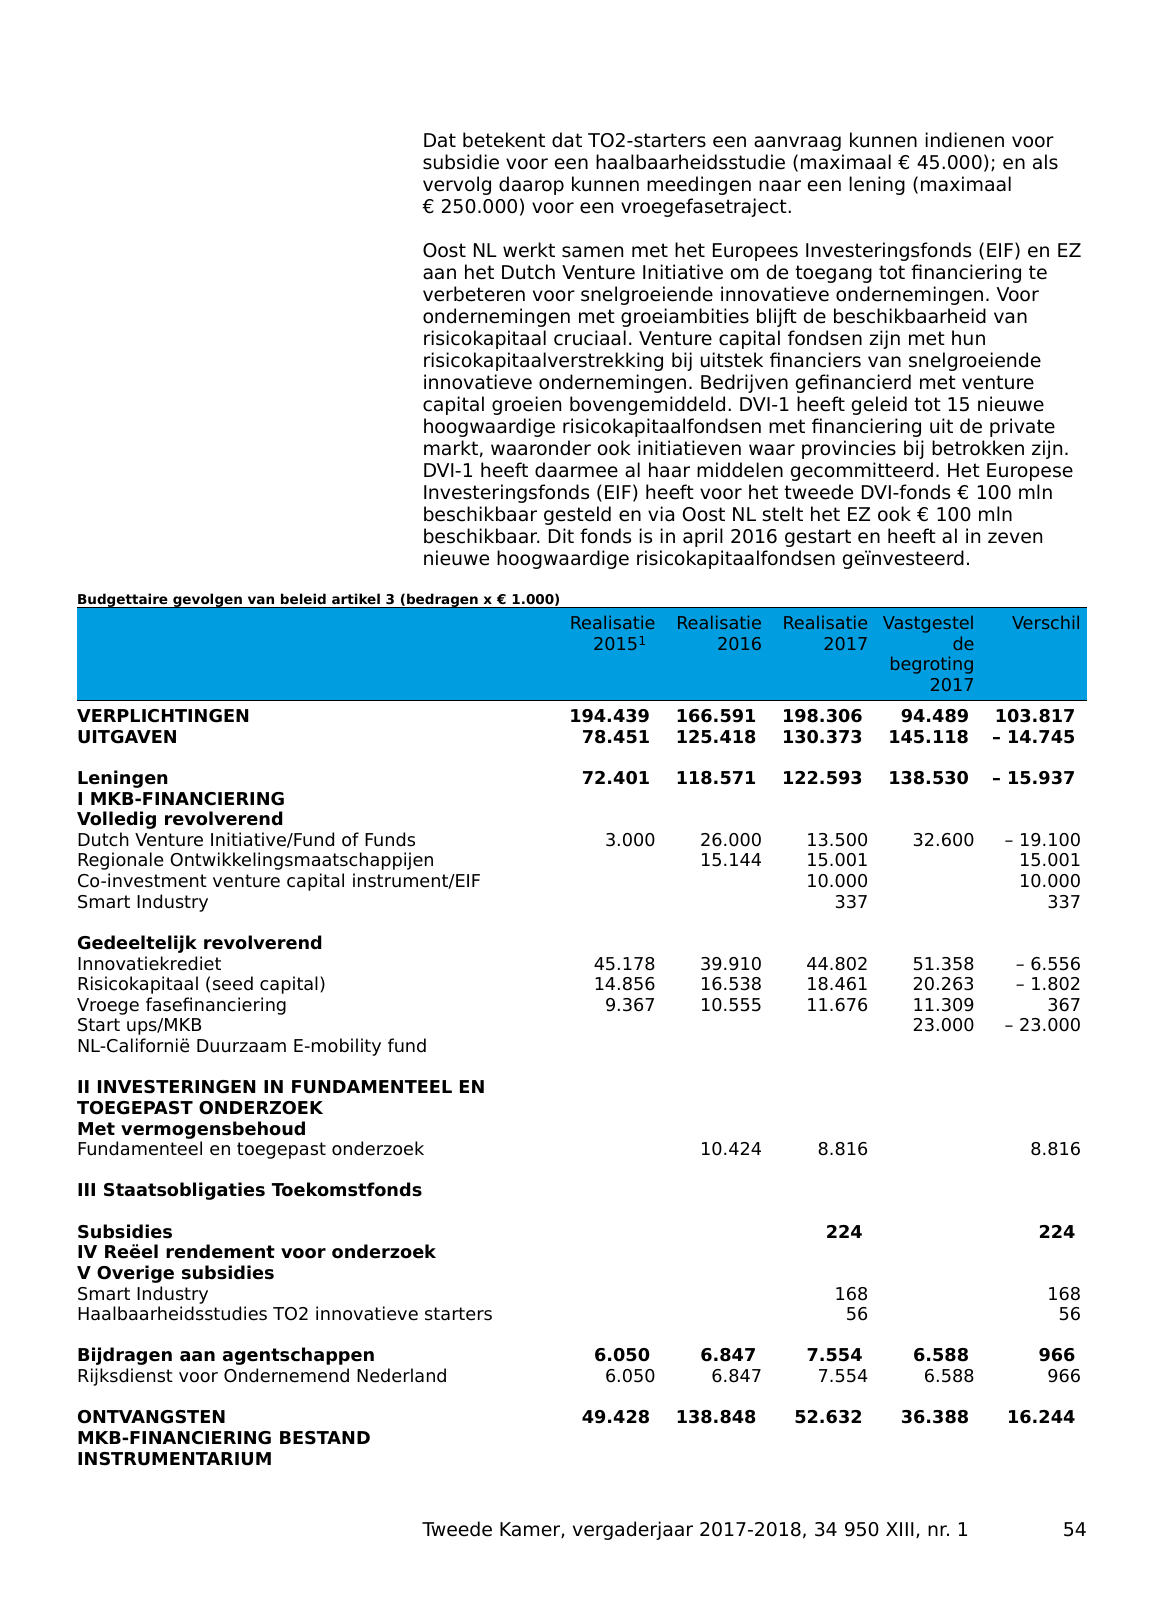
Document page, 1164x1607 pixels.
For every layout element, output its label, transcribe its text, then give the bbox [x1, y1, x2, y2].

table_cell [874, 1201, 980, 1222]
table_cell 118.571 [661, 768, 768, 788]
table_cell – 23.000 [980, 1015, 1087, 1036]
table_cell 56 [768, 1304, 874, 1325]
table_cell [980, 809, 1087, 830]
table_cell [661, 1428, 768, 1469]
table_cell 145.118 [874, 727, 980, 747]
table_cell [768, 1428, 874, 1469]
table_cell [661, 1222, 768, 1242]
table_cell [874, 871, 980, 892]
table_cell [661, 1242, 768, 1263]
table_cell [980, 747, 1087, 768]
table_cell 18.461 [768, 974, 874, 995]
table_cell [555, 892, 661, 912]
table_cell 9.367 [555, 995, 661, 1015]
table_cell 20.263 [874, 974, 980, 995]
table_cell [555, 1160, 661, 1180]
table_cell 16.538 [661, 974, 768, 995]
table_cell 14.856 [555, 974, 661, 995]
table_cell [77, 1057, 555, 1077]
table_cell [555, 933, 661, 953]
table_cell [980, 789, 1087, 809]
table_cell [555, 1304, 661, 1325]
table_cell [555, 1180, 661, 1201]
table_cell [980, 1387, 1087, 1407]
table_cell [661, 871, 768, 892]
table_cell IV Reëel rendement voor onderzoek [77, 1242, 555, 1263]
table_cell [980, 1077, 1087, 1139]
table_cell – 1.802 [980, 974, 1087, 995]
table_cell Innovatiekrediet [77, 954, 555, 974]
table_cell Realisatie 2017 [768, 608, 874, 700]
table_cell NL-Californië Duurzaam E-mobility fund [77, 1036, 555, 1057]
table_cell 337 [980, 892, 1087, 912]
table_cell [768, 1160, 874, 1180]
table_cell 11.309 [874, 995, 980, 1015]
table_cell III Staatsobligaties Toekomstfonds [77, 1180, 555, 1201]
table_cell [768, 1201, 874, 1222]
table_cell Vastgestelde begroting 2017 [874, 608, 980, 700]
table_cell [661, 1180, 768, 1201]
table_cell [555, 1284, 661, 1304]
table_cell Bijdragen aan agentschappen [77, 1345, 555, 1366]
table_cell [980, 933, 1087, 953]
table_cell [555, 809, 661, 830]
table_cell 130.373 [768, 727, 874, 747]
table_cell [661, 1036, 768, 1057]
table_cell Fundamenteel en toegepast onderzoek [77, 1139, 555, 1160]
text Oost NL werkt samen met het Europees Investeringsfonds (EIF) en EZ aan het Dutch Venture Initiative om de toegang tot financiering te verbeteren voor snelgroeiende innovatieve ondernemingen. Voor ondernemingen met groeiambities blijft de beschikbaarheid van risicokapitaal cruciaal. Venture capital fondsen zijn met hun risicokapitaalverstrekking bij uitstek financiers van snelgroeiende innovatieve ondernemingen. Bedrijven gefinancierd met venture capital groeien bovengemiddeld. DVI-1 heeft geleid tot 15 nieuwe hoogwaardige risicokapitaalfondsen met financiering uit de private markt, waaronder ook initiatieven waar provincies bij betrokken zijn. DVI-1 heeft daarmee al haar middelen gecommitteerd. Het Europese Investeringsfonds (EIF) heeft voor het tweede DVI-fonds € 100 mln beschikbaar gesteld en via Oost NL stelt het EZ ook € 100 mln beschikbaar. Dit fonds is in april 2016 gestart en heeft al in zeven nieuwe hoogwaardige risicokapitaalfondsen geïnvesteerd. [422, 240, 1087, 570]
table_cell Subsidies [77, 1222, 555, 1242]
table_cell 51.358 [874, 954, 980, 974]
table_cell 6.588 [874, 1366, 980, 1387]
table_cell 78.451 [555, 727, 661, 747]
table_cell [980, 1160, 1087, 1180]
table_cell 16.244 [980, 1407, 1087, 1428]
table_cell – 6.556 [980, 954, 1087, 974]
table_cell 194.439 [555, 701, 661, 727]
table_cell [555, 1057, 661, 1077]
table_cell [661, 1263, 768, 1283]
table_cell 6.847 [661, 1366, 768, 1387]
table_cell MKB-FINANCIERING BESTAND INSTRUMENTARIUM [77, 1428, 555, 1469]
table_cell [768, 747, 874, 768]
table_cell Rijksdienst voor Ondernemend Nederland [77, 1366, 555, 1387]
table_cell [555, 789, 661, 809]
table_cell Haalbaarheidsstudies TO2 innovatieve starters [77, 1304, 555, 1325]
table_cell 103.817 [980, 701, 1087, 727]
table_cell VERPLICHTINGEN [77, 701, 555, 727]
table_cell [661, 892, 768, 912]
table_cell 125.418 [661, 727, 768, 747]
table_cell [661, 747, 768, 768]
table_cell [768, 1180, 874, 1201]
table_cell 15.001 [768, 850, 874, 871]
table_cell [768, 912, 874, 933]
table_cell [980, 1325, 1087, 1345]
table_cell [555, 1428, 661, 1469]
table_cell [661, 1387, 768, 1407]
table_cell Risicokapitaal (seed capital) [77, 974, 555, 995]
table_header Budgettaire gevolgen van beleid artikel 3 (bedragen x € 1.000) [77, 592, 1087, 607]
table_cell [661, 912, 768, 933]
table_cell [874, 912, 980, 933]
table_cell 224 [980, 1222, 1087, 1242]
table_cell [77, 1387, 555, 1407]
table_cell [77, 912, 555, 933]
table_cell Gedeeltelijk revolverend [77, 933, 555, 953]
table_cell 72.401 [555, 768, 661, 788]
table_cell [874, 809, 980, 830]
table_cell [555, 1222, 661, 1242]
table_cell I MKB-FINANCIERING [77, 789, 555, 809]
table_cell [768, 1242, 874, 1263]
table_cell Smart Industry [77, 892, 555, 912]
table_cell 6.050 [555, 1345, 661, 1366]
table_cell [874, 1180, 980, 1201]
table_cell [874, 1242, 980, 1263]
table_cell [661, 789, 768, 809]
table_cell [555, 1077, 661, 1139]
table_cell Regionale Ontwikkelingsmaatschappijen [77, 850, 555, 871]
table_cell UITGAVEN [77, 727, 555, 747]
table_cell V Overige subsidies [77, 1263, 555, 1283]
table_cell [661, 933, 768, 953]
table_cell [874, 1222, 980, 1242]
table_cell [768, 1263, 874, 1283]
table_cell Dutch Venture Initiative/Fund of Funds [77, 830, 555, 850]
table_cell 138.848 [661, 1407, 768, 1428]
table_cell [77, 1325, 555, 1345]
table_cell 23.000 [874, 1015, 980, 1036]
table_cell [874, 789, 980, 809]
table_cell 168 [980, 1284, 1087, 1304]
text Dat betekent dat TO2-starters een aanvraag kunnen indienen voor subsidie voor een haalbaarheidsstudie (maximaal € 45.000); en als vervolg daarop kunnen meedingen naar een lening (maximaal € 250.000) voor een vroegefasetraject. [422, 130, 1087, 218]
table_cell [874, 1428, 980, 1469]
table_cell [661, 1201, 768, 1222]
table_cell [661, 809, 768, 830]
table_cell [555, 1036, 661, 1057]
table_cell [768, 1077, 874, 1139]
table_cell Volledig revolverend [77, 809, 555, 830]
table_cell [874, 1263, 980, 1283]
table_cell [768, 1036, 874, 1057]
table_cell 10.555 [661, 995, 768, 1015]
table_cell [980, 1180, 1087, 1201]
table_cell [661, 1160, 768, 1180]
table_cell [661, 1015, 768, 1036]
table_cell 13.500 [768, 830, 874, 850]
table_cell [768, 789, 874, 809]
table_cell 26.000 [661, 830, 768, 850]
table_cell [661, 1077, 768, 1139]
table_cell [980, 1036, 1087, 1057]
table_cell 966 [980, 1366, 1087, 1387]
table_cell Smart Industry [77, 1284, 555, 1304]
table_cell [77, 1160, 555, 1180]
table_cell Leningen [77, 768, 555, 788]
table_cell Co-investment venture capital instrument/EIF [77, 871, 555, 892]
table_cell Vroege fasefinanciering [77, 995, 555, 1015]
table_cell 6.050 [555, 1366, 661, 1387]
table_cell [874, 1139, 980, 1160]
table_cell [874, 850, 980, 871]
table_cell 39.910 [661, 954, 768, 974]
table_cell 11.676 [768, 995, 874, 1015]
table_cell [661, 1304, 768, 1325]
table_cell [874, 892, 980, 912]
table_cell 367 [980, 995, 1087, 1015]
table_cell [77, 1201, 555, 1222]
table_cell 8.816 [980, 1139, 1087, 1160]
table_cell 7.554 [768, 1366, 874, 1387]
table_cell 138.530 [874, 768, 980, 788]
table_cell [555, 1201, 661, 1222]
table_cell 6.847 [661, 1345, 768, 1366]
table_cell – 14.745 [980, 727, 1087, 747]
table_cell [768, 1015, 874, 1036]
table_cell 45.178 [555, 954, 661, 974]
table_cell 32.600 [874, 830, 980, 850]
table_cell [555, 850, 661, 871]
table_cell [980, 1428, 1087, 1469]
table_cell Verschil [980, 608, 1087, 700]
table_cell [555, 1015, 661, 1036]
table_cell 3.000 [555, 830, 661, 850]
table_cell 10.424 [661, 1139, 768, 1160]
table_cell 168 [768, 1284, 874, 1304]
table_cell [874, 1160, 980, 1180]
table_cell [555, 912, 661, 933]
table_cell [874, 933, 980, 953]
table_cell 15.144 [661, 850, 768, 871]
table_cell Realisatie 20151 [555, 608, 661, 700]
table_cell 8.816 [768, 1139, 874, 1160]
table_cell 49.428 [555, 1407, 661, 1428]
table_cell II INVESTERINGEN IN FUNDAMENTEEL EN TOEGEPAST ONDERZOEK Met vermogensbehoud [77, 1077, 555, 1139]
table_cell ONTVANGSTEN [77, 1407, 555, 1428]
table_cell 224 [768, 1222, 874, 1242]
table_cell Realisatie 2016 [661, 608, 768, 700]
table_cell 56 [980, 1304, 1087, 1325]
table_cell [555, 1387, 661, 1407]
table_cell 337 [768, 892, 874, 912]
table_cell [555, 1139, 661, 1160]
table_cell [768, 1057, 874, 1077]
table_cell [980, 1263, 1087, 1283]
table_cell [768, 1387, 874, 1407]
table_cell 6.588 [874, 1345, 980, 1366]
table_cell [555, 747, 661, 768]
table_cell [768, 1325, 874, 1345]
table_cell 10.000 [980, 871, 1087, 892]
table_cell [874, 1387, 980, 1407]
table_cell [661, 1325, 768, 1345]
table_cell [874, 1304, 980, 1325]
table_cell [768, 933, 874, 953]
table_cell 7.554 [768, 1345, 874, 1366]
table_cell – 19.100 [980, 830, 1087, 850]
table_cell 36.388 [874, 1407, 980, 1428]
table_cell [874, 1077, 980, 1139]
table_cell [980, 912, 1087, 933]
table_cell – 15.937 [980, 768, 1087, 788]
table_cell [768, 809, 874, 830]
table_cell [555, 871, 661, 892]
table_cell [661, 1057, 768, 1077]
table_cell [555, 1263, 661, 1283]
table_cell [980, 1057, 1087, 1077]
table_cell Start ups/MKB [77, 1015, 555, 1036]
table_cell [874, 1284, 980, 1304]
table_cell 966 [980, 1345, 1087, 1366]
table_cell [874, 1036, 980, 1057]
table_cell [980, 1201, 1087, 1222]
table_cell [874, 1325, 980, 1345]
table_cell 166.591 [661, 701, 768, 727]
table_cell [77, 747, 555, 768]
table_cell [874, 747, 980, 768]
table_cell [874, 1057, 980, 1077]
table_cell [555, 1325, 661, 1345]
table_cell [77, 608, 555, 700]
table_cell [661, 1284, 768, 1304]
table_cell 94.489 [874, 701, 980, 727]
table_cell 15.001 [980, 850, 1087, 871]
table_cell 44.802 [768, 954, 874, 974]
table_cell 122.593 [768, 768, 874, 788]
table_cell [555, 1242, 661, 1263]
table_cell [980, 1242, 1087, 1263]
table_cell 52.632 [768, 1407, 874, 1428]
table_cell 10.000 [768, 871, 874, 892]
table_cell 198.306 [768, 701, 874, 727]
